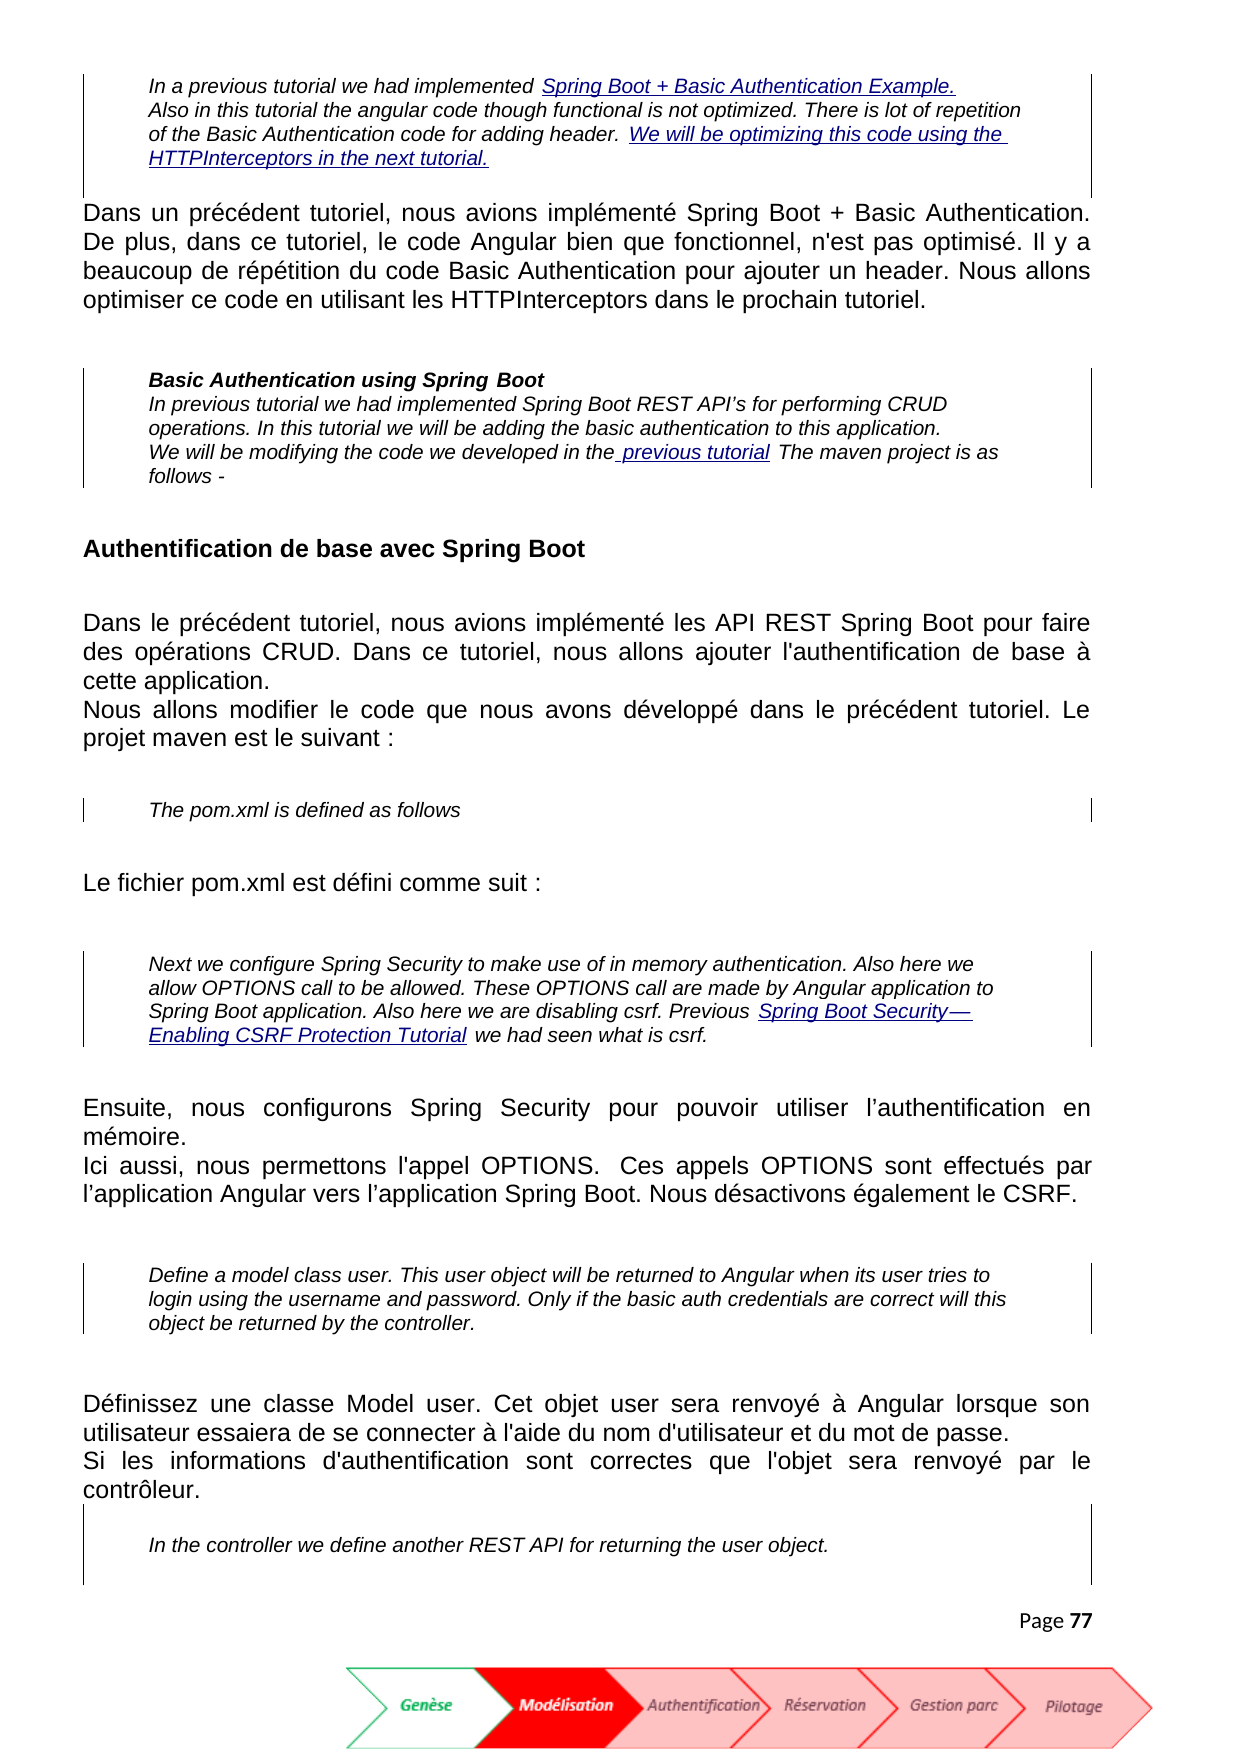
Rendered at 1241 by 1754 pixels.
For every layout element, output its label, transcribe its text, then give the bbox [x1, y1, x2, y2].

text Basic Authentication using Spring Boot [84, 368, 1091, 392]
text Ensuite, nous configurons Spring Security pour pouvoir utiliser l’authentification en mémoire. [83, 1093, 1092, 1151]
text In a previous tutorial we had implemented Spring Boot + Basic Authentication Example. Also in this tutorial the angular code though functional is not optimized. There is lot of repetition of the Basic Authentication code for adding header. We will be optimizing this code using the HTTPInterceptors in the next tutorial. [84, 74, 1091, 170]
text Ici aussi, nous permettons l'appel OPTIONS. Ces appels OPTIONS sont effectués par l’application Angular vers l’application Spring Boot. Nous désactivons également le CSRF. [83, 1151, 1092, 1208]
text Nous allons modifier le code que nous avons développé dans le précédent tutoriel. Le projet maven est le suivant : [83, 695, 1092, 752]
text In previous tutorial we had implemented Spring Boot REST API’s for performing CRUD operations. In this tutorial we will be adding the basic authentication to this application. We will be modifying the code we developed in the previous tutorial The maven project is as follows - [84, 392, 1091, 488]
text Authentification de base avec Spring Boot [83, 534, 1092, 562]
text In the controller we define another REST API for returning the user object. [84, 1533, 1091, 1557]
text Define a model class user. This user object will be returned to Angular when its user tries to login using the username and password. Only if the basic auth credentials are correct will this object be returned by the controller. [84, 1263, 1091, 1334]
text Dans le précédent tutoriel, nous avions implémenté les API REST Spring Boot pour faire des opérations CRUD. Dans ce tutoriel, nous allons ajouter l'authentification de base à cette application. [83, 608, 1092, 695]
text The pom.xml is defined as follows [84, 798, 1091, 822]
text Next we configure Spring Security to make use of in memory authentication. Also here we allow OPTIONS call to be allowed. These OPTIONS call are made by Angular application to Spring Boot application. Also here we are disabling csrf. Previous Spring Boot Security — Enabling CSRF Protection Tutorial we had seen what is csrf. [84, 951, 1091, 1047]
text Si les informations d'authentification sont correctes que l'objet sera renvoyé par le contrôleur. [83, 1446, 1092, 1504]
text Le fichier pom.xml est défini comme suit : [83, 868, 1092, 897]
text Dans un précédent tutoriel, nous avions implémenté Spring Boot + Basic Authentication. De plus, dans ce tutoriel, le code Angular bien que fonctionnel, n'est pas optimisé. Il y a beaucoup de répétition du code Basic Authentication pour ajouter un header. Nous allons optimiser ce code en utilisant les HTTPInterceptors dans le prochain tutoriel. [83, 198, 1092, 313]
text Définissez une classe Model user. Cet objet user sera renvoyé à Angular lorsque son utilisateur essaiera de se connecter à l'aide du nom d'utilisateur et du mot de passe. [83, 1389, 1092, 1446]
